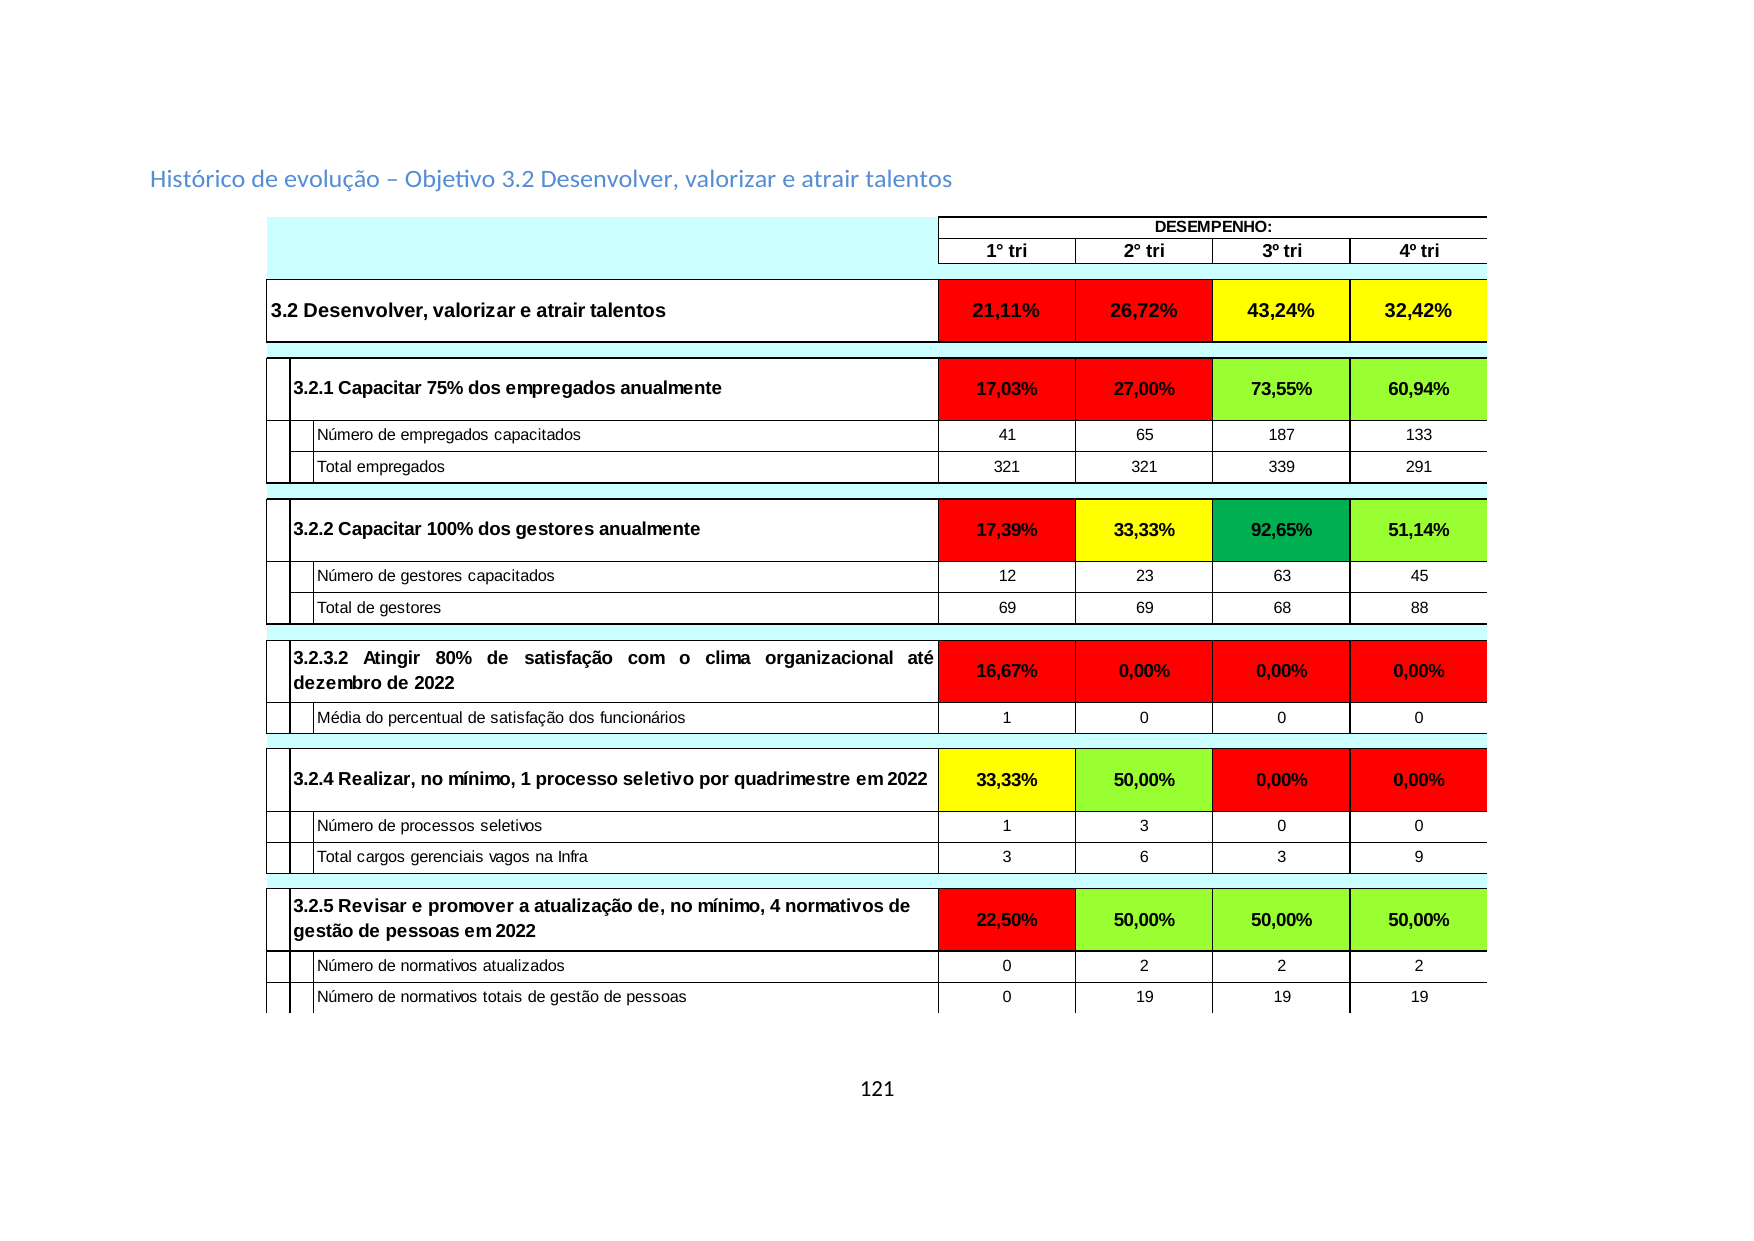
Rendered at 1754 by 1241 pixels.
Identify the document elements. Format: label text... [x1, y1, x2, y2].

subtitle Histórico de evolução – Objetivo 3.2 Desenvolver, valorizar e atrair talentos [150, 163, 1473, 193]
